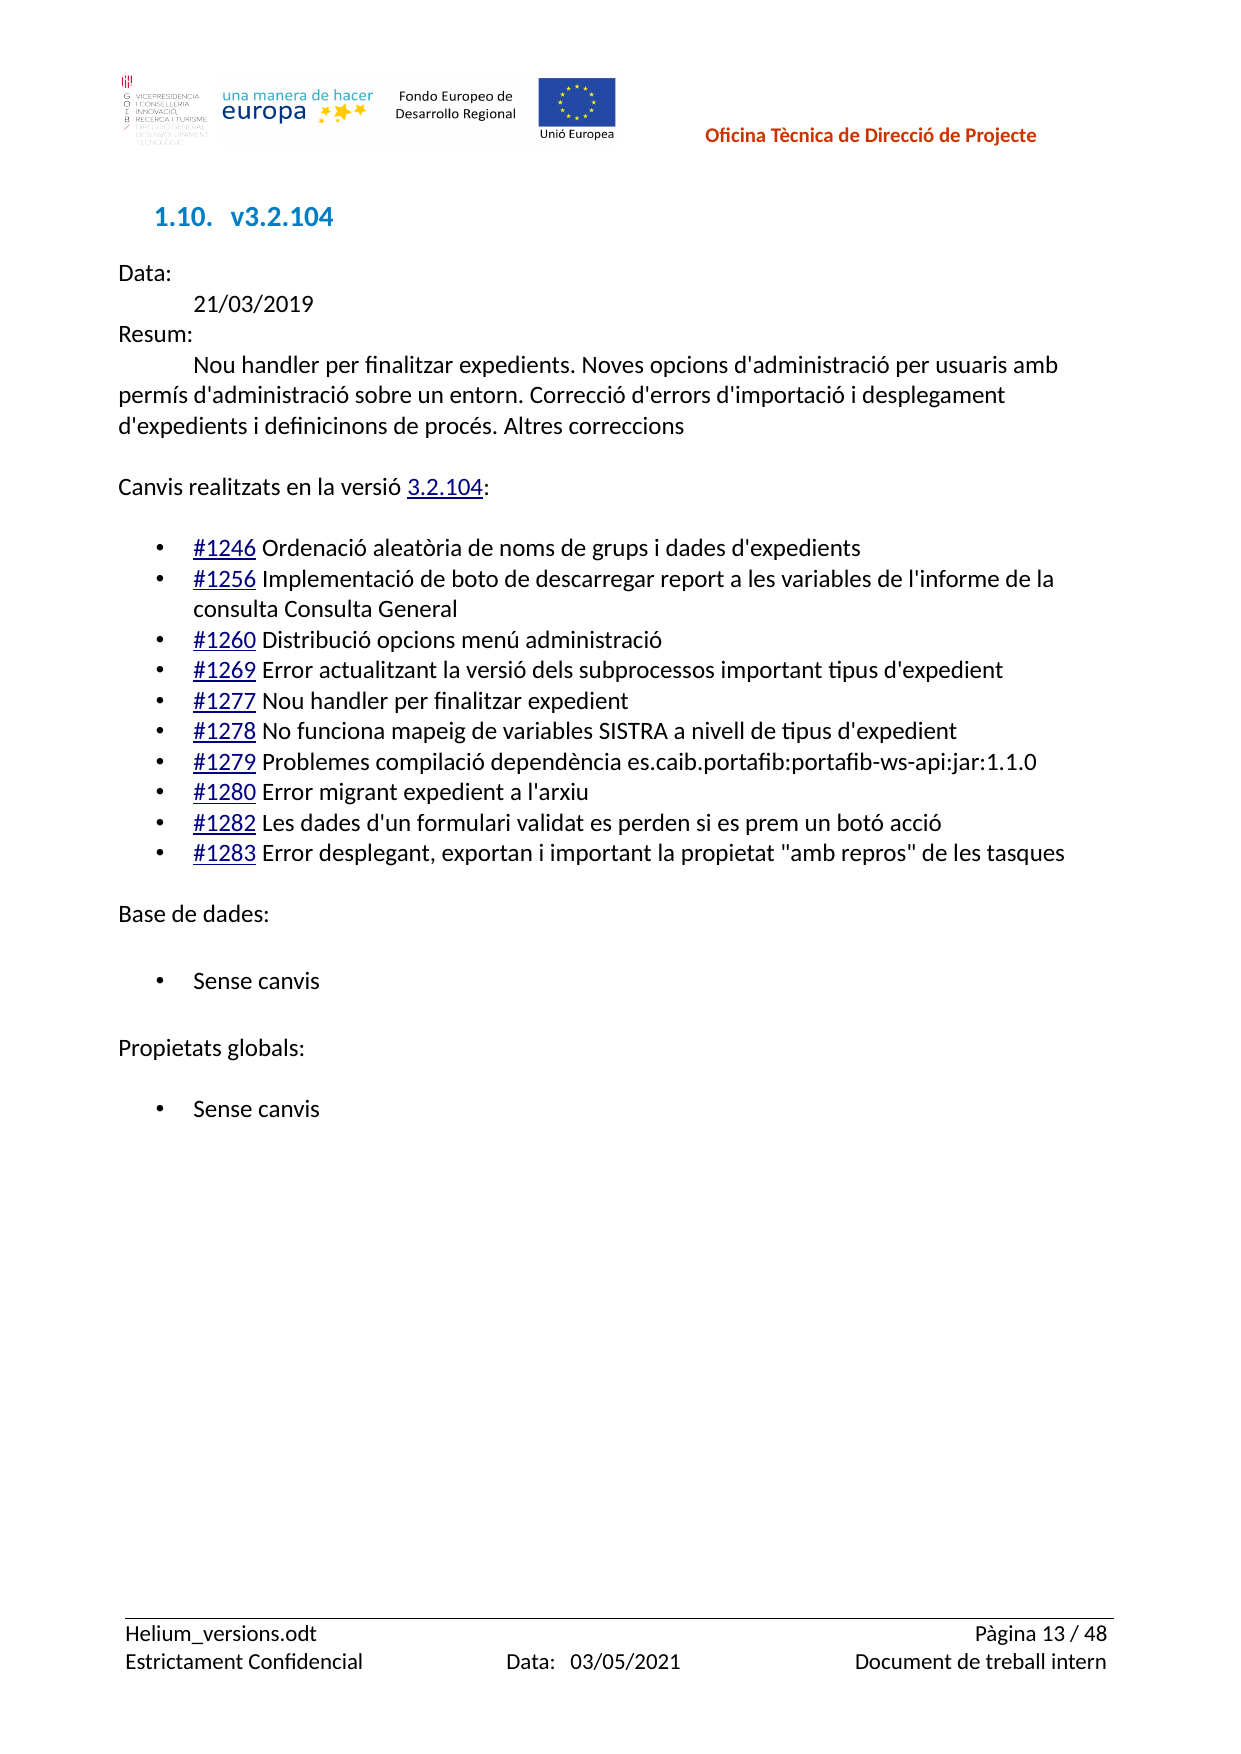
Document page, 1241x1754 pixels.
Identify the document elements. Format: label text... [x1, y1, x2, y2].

text Base de dades: [118, 898, 1122, 929]
picture [219, 73, 621, 147]
list #1277 Nou handler per finalitzar expedient [156, 685, 1122, 715]
list #1280 Error migrant expedient a l'arxiu [156, 776, 1122, 807]
text Data: [118, 258, 1122, 288]
list #1279 Problemes compilació dependència es.caib.portafib:portafib-ws-api:jar:1.1.0 [156, 746, 1122, 776]
list #1269 Error actualitzant la versió dels subprocessos important tipus d'expedient [156, 654, 1122, 685]
text Nou handler per finalitzar expedients. Noves opcions d'administració per usuaris amb permís d'administració sobre un entorn. Correcció d'errors d'importació i desplegament d'expedients i definicinons de procés. Altres correccions [118, 349, 1122, 441]
list Sense canvis [156, 1093, 1122, 1124]
text Canvis realitzats en la versió 3.2.104: [118, 471, 1122, 502]
picture [118, 73, 213, 147]
text Propietats globals: [118, 1032, 1122, 1063]
subtitle v3.2.104 [153, 198, 1122, 234]
list #1278 No funciona mapeig de variables SISTRA a nivell de tipus d'expedient [156, 715, 1122, 746]
list #1282 Les dades d'un formulari validat es perden si es prem un botó acció [156, 807, 1122, 837]
text 21/03/2019 [118, 288, 1122, 319]
list #1283 Error desplegant, exportan i important la propietat "amb repros" de les tasques [156, 837, 1122, 868]
list #1246 Ordenació aleatòria de noms de grups i dades d'expedients [156, 532, 1122, 563]
list Sense canvis [156, 966, 1122, 996]
list #1256 Implementació de boto de descarregar report a les variables de l'informe de la consulta Consulta General [156, 563, 1122, 624]
text Resum: [118, 319, 1122, 349]
list #1260 Distribució opcions menú administració [156, 624, 1122, 654]
